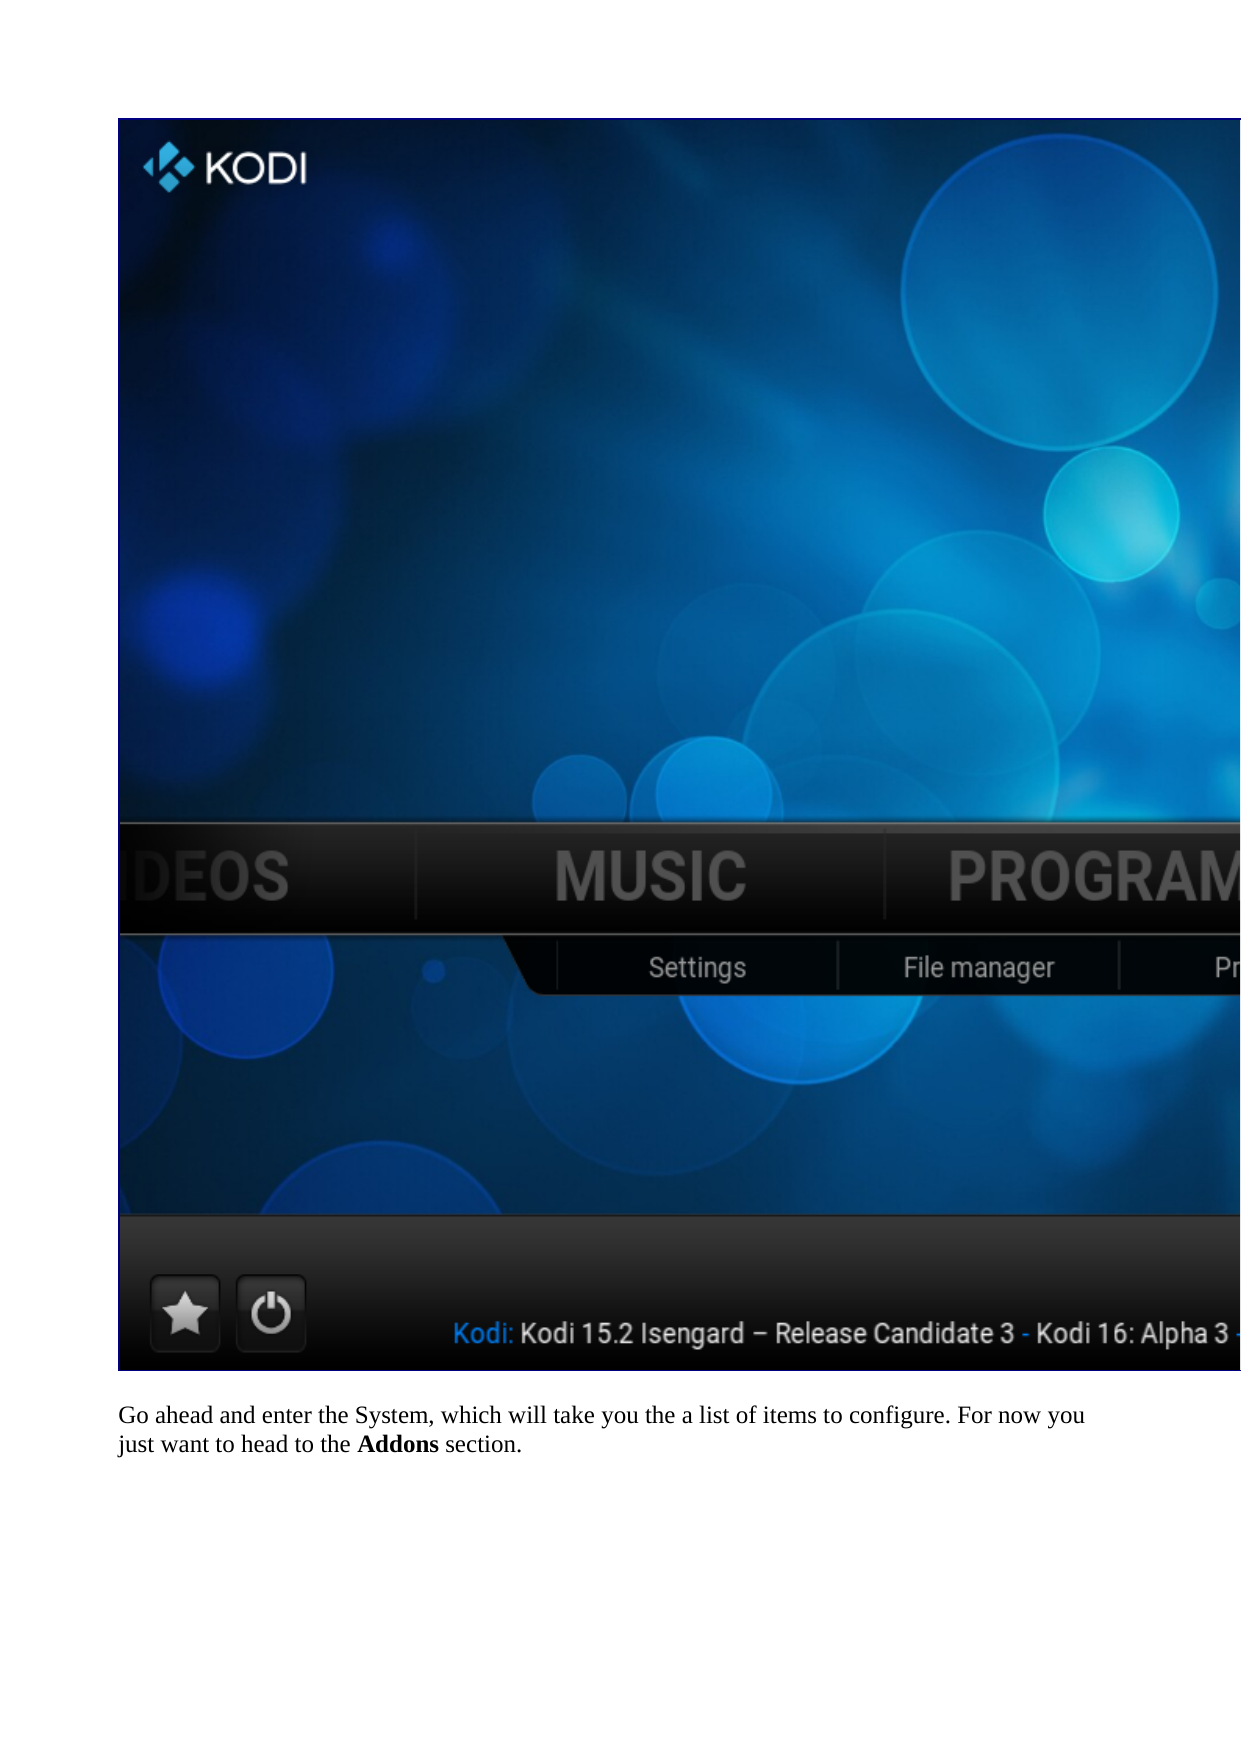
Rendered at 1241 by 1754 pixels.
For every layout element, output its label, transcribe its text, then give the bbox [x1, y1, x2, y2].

picture [1091, 581, 1241, 681]
picture [1229, 767, 1241, 798]
picture [1056, 546, 1061, 555]
picture [884, 658, 913, 671]
picture [836, 628, 853, 642]
picture [830, 635, 842, 649]
picture [942, 384, 949, 394]
picture [926, 667, 936, 674]
picture [976, 397, 986, 417]
picture [861, 650, 872, 656]
picture [120, 120, 1241, 1370]
picture [1056, 452, 1201, 598]
picture [958, 793, 969, 814]
text Go ahead and enter the System, which will take you the a list of items to configure. For now you just want to head to the Addons section. [118, 1371, 1122, 1457]
picture [1120, 448, 1134, 453]
picture [1154, 468, 1163, 475]
picture [1073, 342, 1083, 359]
